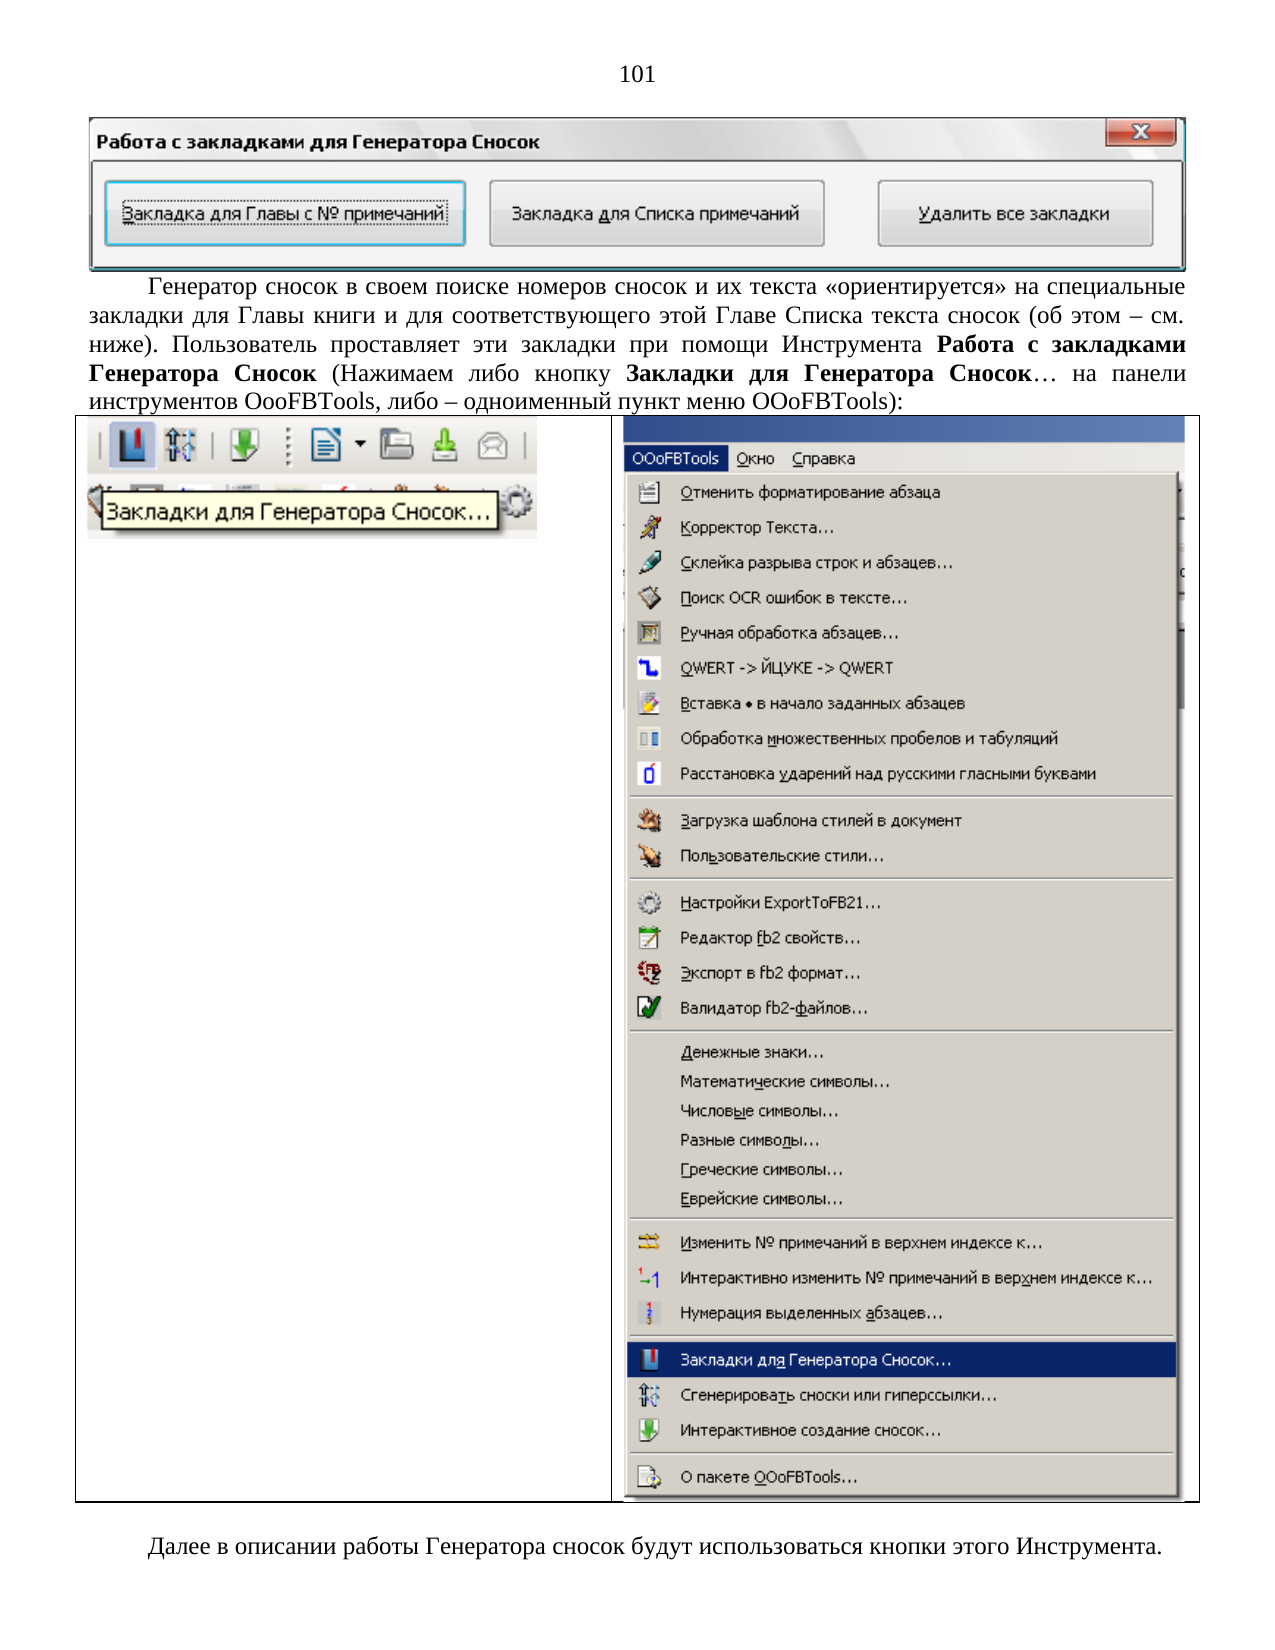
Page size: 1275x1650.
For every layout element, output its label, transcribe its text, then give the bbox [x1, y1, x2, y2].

table_header [612, 416, 623, 1501]
table_header [76, 416, 611, 1501]
table_header [1185, 416, 1199, 1501]
picture [87, 416, 537, 539]
text Генератор сносок в своем поиске номеров сносок и их текста «ориентируется» на специальные закладки для Главы книги и для соответствующего этой Главе Списка текста сносок (об этом – см. ниже). Пользователь проставляет эти закладки при помощи Инструмента Работа с закладками Генератора Сносок (Нажимаем либо кнопку Закладки для Генератора Сносок… на панели инструментов OooFBTools, либо – одноименный пункт меню OOoFBTools): [89, 272, 1186, 415]
text Далее в описании работы Генератора сносок будут использоваться кнопки этого Инструмента. [89, 1531, 1186, 1560]
picture [623, 416, 1185, 1502]
picture [88, 117, 1187, 272]
